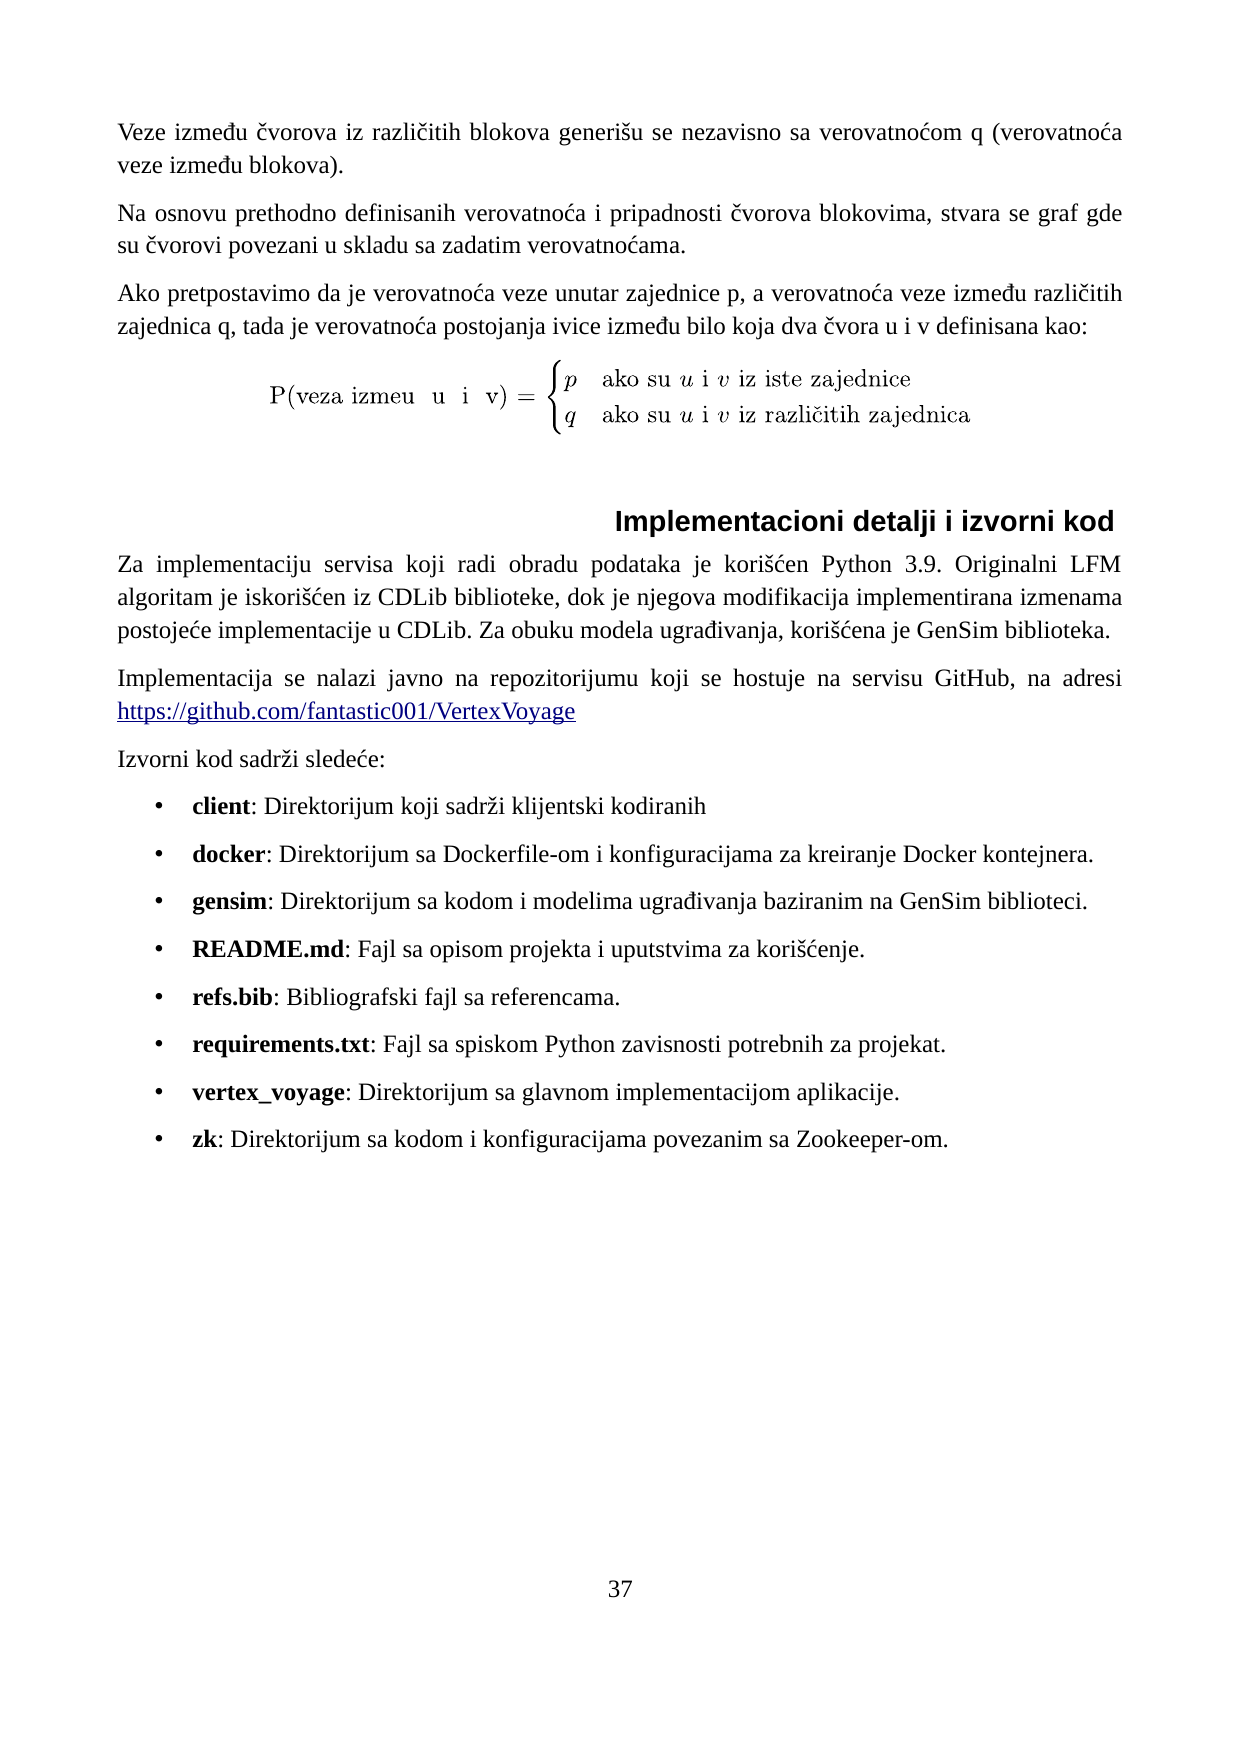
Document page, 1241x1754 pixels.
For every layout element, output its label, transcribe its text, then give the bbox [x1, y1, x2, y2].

text Za implementaciju servisa koji radi obradu podataka je korišćen Python 3.9. Originalni LFM algoritam je iskorišćen iz CDLib biblioteke, dok je njegova modifikacija implementirana izmenama postojeće implementacije u CDLib. Za obuku modela ugrađivanja, korišćena je GenSim biblioteka. [117, 549, 1123, 644]
text Ako pretpostavimo da je verovatnoća veze unutar zajednice p, a verovatnoća veze između različitih zajednica q, tada je verovatnoća postojanja ivice između bilo koja dva čvora u i v definisana kao: [117, 278, 1123, 340]
text Veze između čvorova iz različitih blokova generišu se nezavisno sa verovatnoćom q (verovatnoća veze između blokova). [117, 117, 1123, 179]
list gensim: Direktorijum sa kodom i modelima ugrađivanja baziranim na GenSim biblioteci. [154, 886, 1123, 915]
list zk: Direktorijum sa kodom i konfiguracijama povezanim sa Zookeeper-om. [154, 1124, 1123, 1153]
list requirements.txt: Fajl sa spiskom Python zavisnosti potrebnih za projekat. [154, 1029, 1123, 1058]
list docker: Direktorijum sa Dockerfile-om i konfiguracijama za kreiranje Docker kontejnera. [154, 839, 1123, 868]
list client: Direktorijum koji sadrži klijentski kodiranih [154, 791, 1123, 820]
text Izvorni kod sadrži sledeće: [117, 744, 1123, 772]
text Implementacija se nalazi javno na repozitorijumu koji se hostuje na servisu GitHub, na adresi https://github.com/fantastic001/VertexVoyage [117, 663, 1123, 725]
list refs.bib: Bibliografski fajl sa referencama. [154, 982, 1123, 1010]
subtitle Implementacioni detalji i izvorni kod [117, 504, 1123, 537]
list vertex_voyage: Direktorijum sa glavnom implementacijom aplikacije. [154, 1077, 1123, 1106]
list README.md: Fajl sa opisom projekta i uputstvima za korišćenje. [154, 934, 1123, 963]
text Na osnovu prethodno definisanih verovatnoća i pripadnosti čvorova blokovima, stvara se graf gde su čvorovi povezani u skladu sa zadatim verovatnoćama. [117, 198, 1123, 259]
